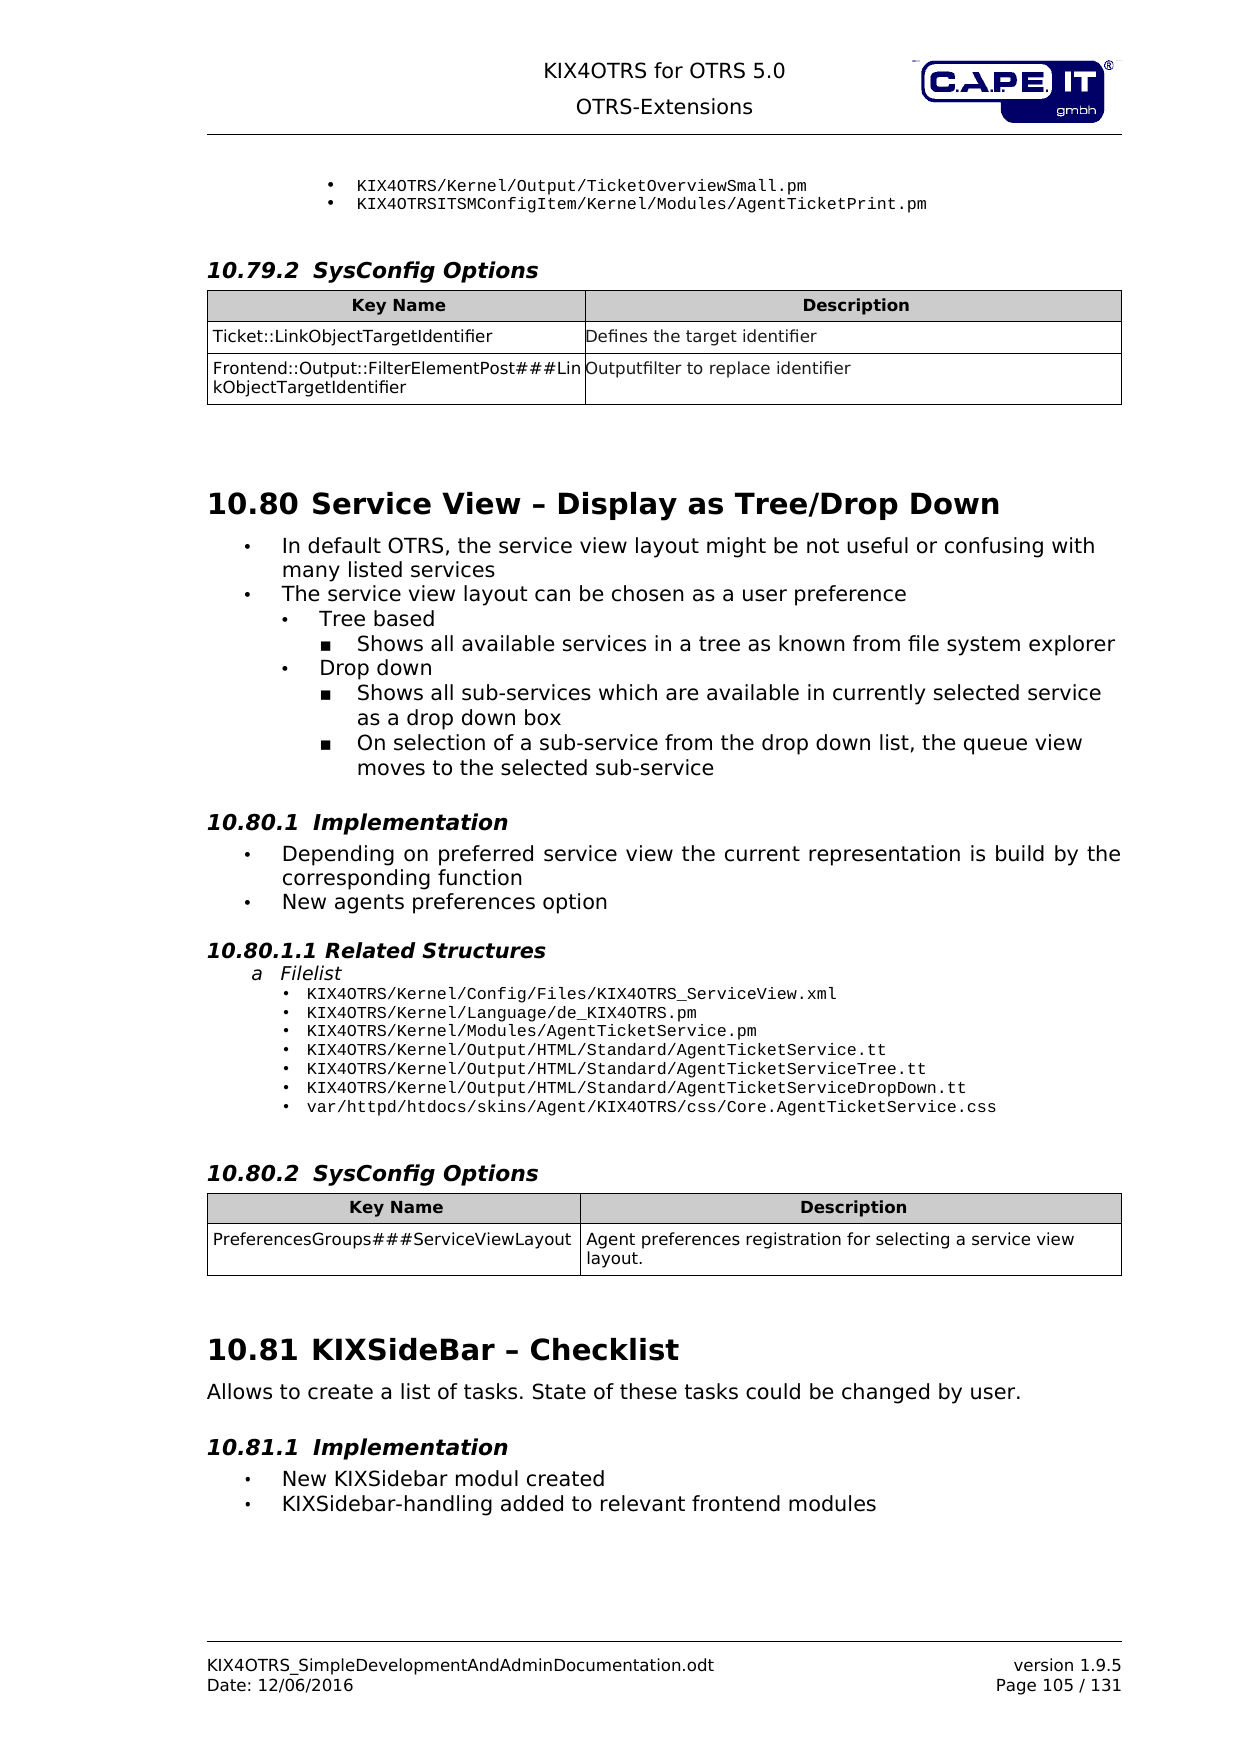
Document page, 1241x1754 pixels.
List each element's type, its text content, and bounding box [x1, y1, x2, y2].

subtitle Service View – Display as Tree/Drop Down [207, 487, 1122, 521]
list New KIXSidebar modul created [244, 1466, 1122, 1492]
table_header Key Name [208, 291, 585, 321]
list Shows all sub-services which are available in currently selected service as a drop down box [319, 681, 1122, 730]
subtitle KIX4OTRS/Kernel/Output/HTML/Standard/AgentTicketServiceTree.tt [283, 1061, 1122, 1079]
table_cell PreferencesGroups###ServiceViewLayout [208, 1224, 580, 1274]
subtitle KIX4OTRSITSMConfigItem/Kernel/Modules/AgentTicketPrint.pm [327, 196, 1122, 215]
subtitle KIX4OTRS/Kernel/Language/de_KIX4OTRS.pm [283, 1004, 1122, 1023]
list KIXSidebar-handling added to relevant frontend modules [244, 1492, 1122, 1517]
picture [921, 60, 1114, 123]
subtitle KIX4OTRS/Kernel/Output/TicketOverviewSmall.pm [327, 177, 1122, 196]
subtitle KIX4OTRS/Kernel/Output/HTML/Standard/AgentTicketServiceDropDown.tt [283, 1079, 1122, 1098]
subtitle KIXSideBar – Checklist [207, 1334, 1122, 1368]
table_cell Ticket::LinkObjectTargetIdentifier [208, 322, 585, 353]
table_header Key Name [208, 1194, 580, 1223]
subtitle KIX4OTRS/Kernel/Config/Files/KIX4OTRS_ServiceView.xml [283, 985, 1122, 1004]
list Drop down [282, 656, 1122, 681]
list Tree based [282, 607, 1122, 631]
table_cell Outputfilter to replace identifier [586, 354, 1121, 404]
subtitle Implementation [207, 1434, 1122, 1460]
subtitle Related Structures [207, 939, 1122, 963]
subtitle KIX4OTRS/Kernel/Modules/AgentTicketService.pm [283, 1023, 1122, 1042]
subtitle KIX4OTRS/Kernel/Output/HTML/Standard/AgentTicketService.tt [283, 1042, 1122, 1061]
table_cell Frontend::Output::FilterElementPost###LinkObjectTargetIdentifier [208, 354, 585, 404]
list Depending on preferred service view the current representation is build by the corresponding function [244, 842, 1122, 890]
text Allows to create a list of tasks. State of these tasks could be changed by user. [207, 1380, 1122, 1404]
subtitle SysConfig Options [207, 1161, 1122, 1186]
list The service view layout can be chosen as a user preference [244, 582, 1122, 607]
subtitle Filelist [251, 963, 1122, 985]
table_header Description [586, 291, 1121, 321]
table_cell Defines the target identifier [586, 322, 1121, 353]
list New agents preferences option [244, 890, 1122, 915]
list On selection of a sub-service from the drop down list, the queue view moves to the selected sub-service [319, 730, 1122, 780]
list In default OTRS, the service view layout might be not useful or confusing with many listed services [244, 534, 1122, 582]
table_header Description [581, 1194, 1121, 1223]
subtitle var/httpd/htdocs/skins/Agent/KIX4OTRS/css/Core.AgentTicketService.css [283, 1098, 1122, 1117]
list Shows all available services in a tree as known from file system explorer [319, 631, 1122, 656]
subtitle Implementation [207, 810, 1122, 836]
subtitle SysConfig Options [207, 258, 1122, 284]
table_cell Agent preferences registration for selecting a service view layout. [581, 1224, 1121, 1274]
